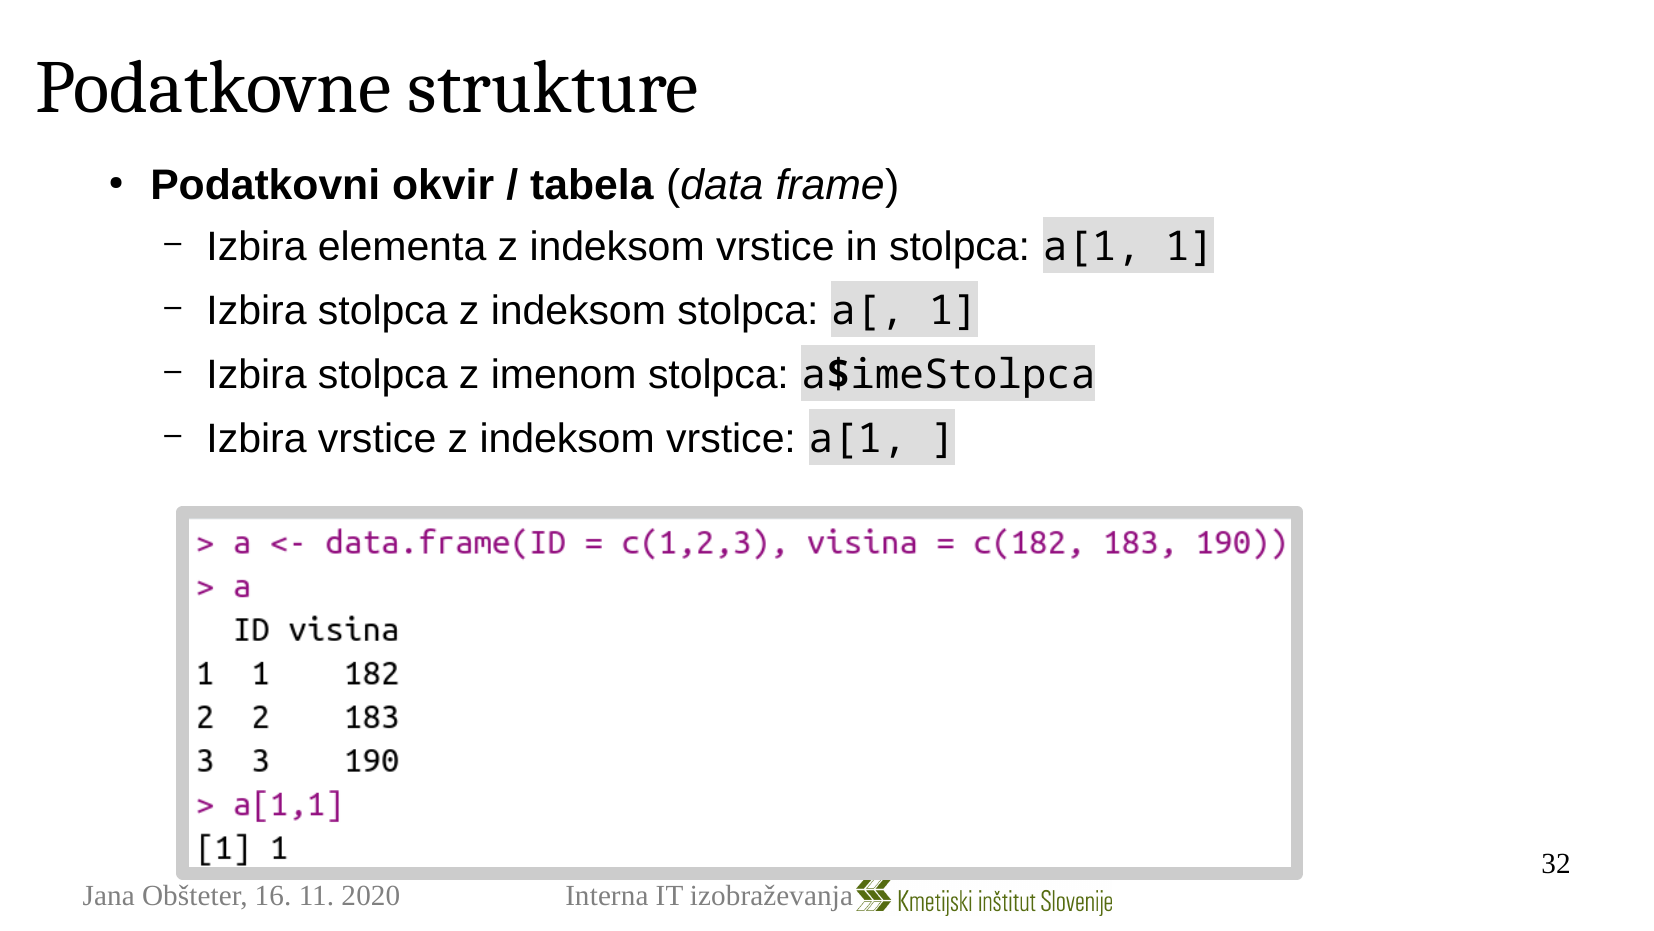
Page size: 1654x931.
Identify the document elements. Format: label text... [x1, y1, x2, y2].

picture [188, 518, 1291, 868]
list Podatkovni okvir / tabela (data frame) Izbira elementa z indeksom vrstice in stolpca: a[1, 1] Izbira stolpca z indeksom stolpca: a[, 1] Izbira stolpca z imenom stolpca: a$imeStolpca Izbira vrstice z indeksom vrstice: a[1, ] [94, 153, 1642, 469]
picture [856, 880, 1112, 916]
title Podatkovne strukture [35, 21, 1524, 154]
